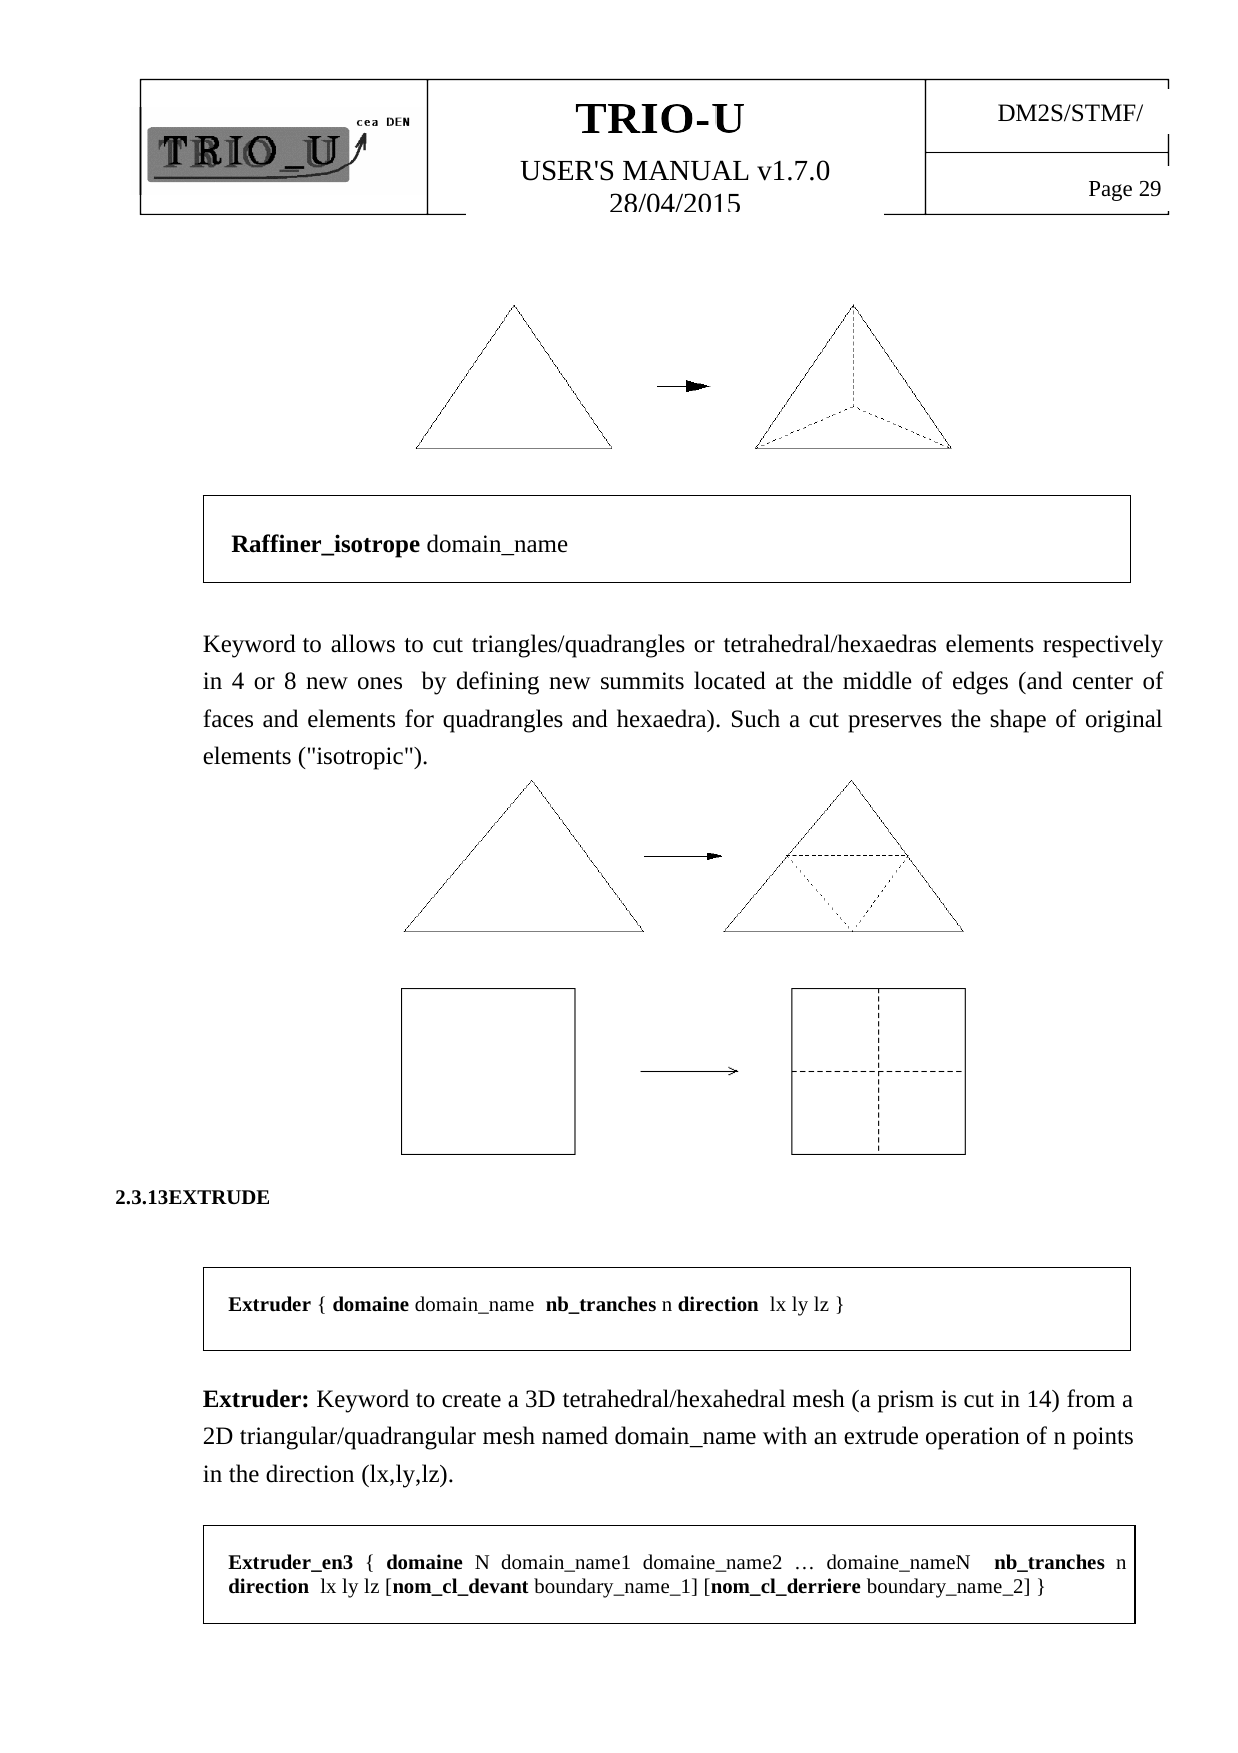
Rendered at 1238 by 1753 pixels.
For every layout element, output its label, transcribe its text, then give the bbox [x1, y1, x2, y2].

picture [401, 987, 967, 1155]
subtitle EXTRUDE [115, 1185, 1164, 1209]
picture [403, 779, 964, 932]
text Extruder: Keyword to create a 3D tetrahedral/hexahedral mesh (a prism is cut in 14) from a 2D triangular/quadrangular mesh named domain_name with an extrude operation of n points in the direction (lx,ly,lz). [203, 1375, 1134, 1488]
table_header Raffiner_isotrope domain_name [204, 496, 1130, 582]
table_header Extruder { domaine domain_name nb_tranches n direction lx ly lz } [204, 1268, 1130, 1350]
table_header Extruder_en3 { domaine N domain_name1 domaine_name2 … domaine_nameN nb_tranches n direction lx ly lz [nom_cl_devant boundary_name_1] [nom_cl_derriere boundary_name_2] } [204, 1526, 1134, 1622]
picture [415, 304, 952, 449]
text Keyword to allows to cut triangles/quadrangles or tetrahedral/hexaedras elements respectively in 4 or 8 new ones by defining new summits located at the middle of edges (and center of faces and elements for quadrangles and hexaedra). Such a cut preserves the shape of original elements ("isotropic"). [203, 620, 1165, 770]
